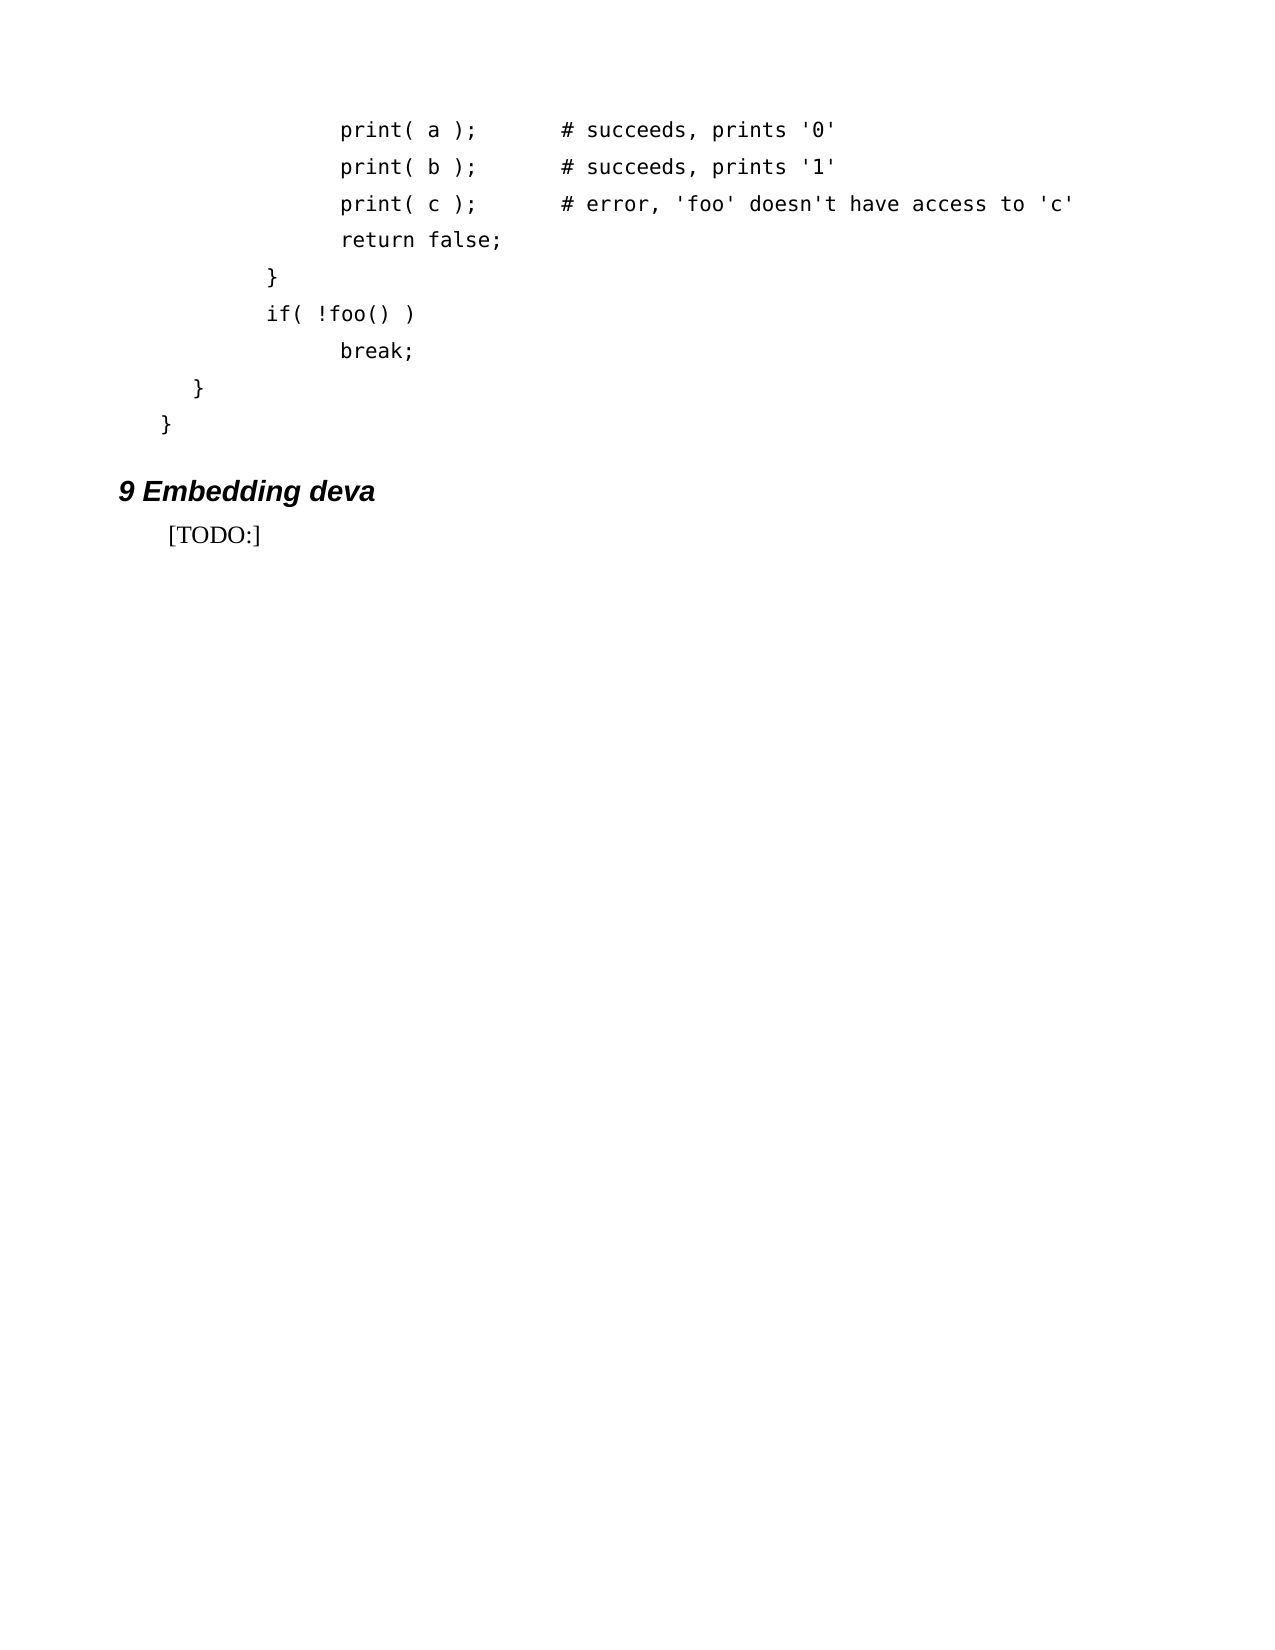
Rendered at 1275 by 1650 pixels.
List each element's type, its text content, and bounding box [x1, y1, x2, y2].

text break; [118, 339, 1157, 363]
text } [118, 265, 1157, 289]
subtitle 9 Embedding deva [118, 474, 1157, 508]
text if( !foo() ) [118, 302, 1157, 326]
text print( b ); # succeeds, prints '1' [118, 155, 1157, 179]
text return false; [118, 228, 1157, 253]
text print( c ); # error, 'foo' doesn't have access to 'c' [118, 192, 1157, 216]
text } [118, 376, 1157, 400]
text [TODO:] [118, 520, 1157, 549]
text } [118, 412, 1157, 437]
text print( a ); # succeeds, prints '0' [118, 118, 1157, 142]
